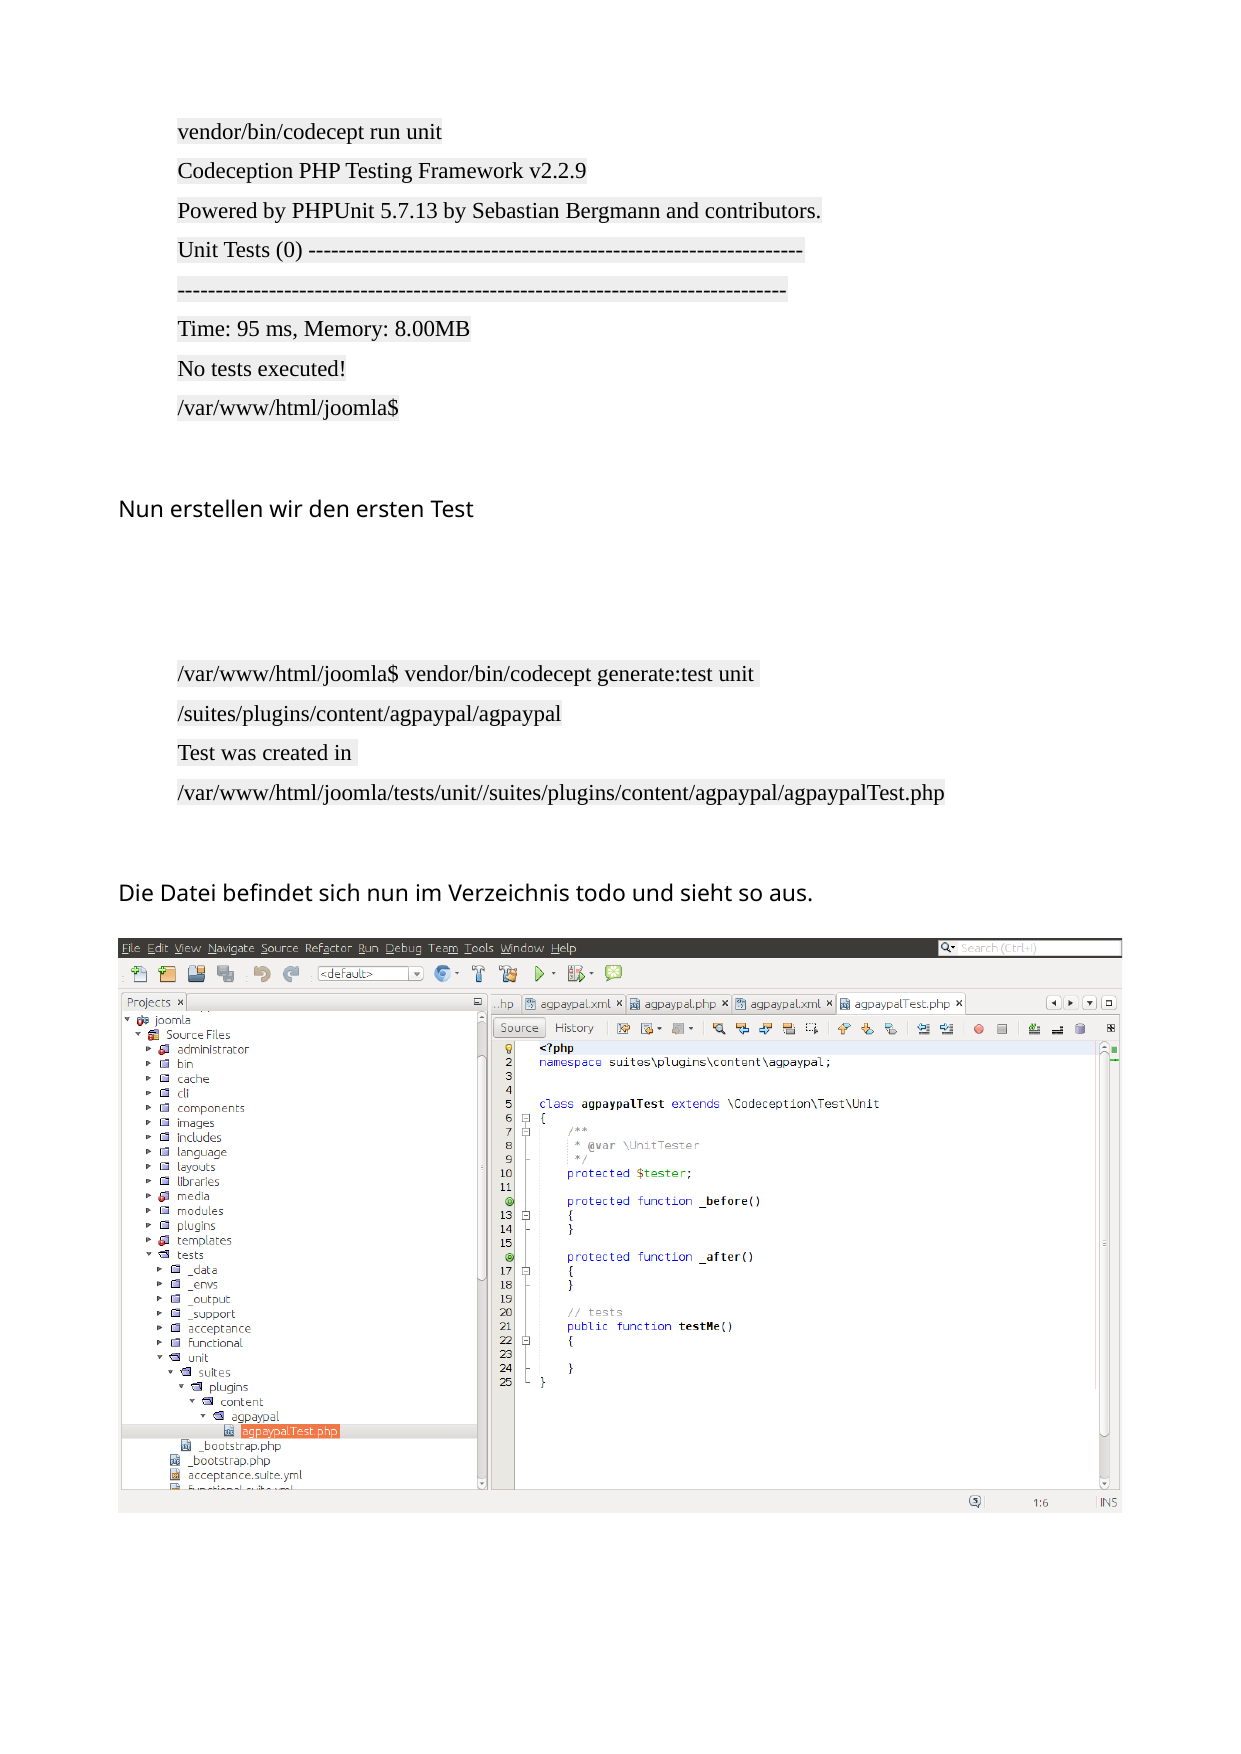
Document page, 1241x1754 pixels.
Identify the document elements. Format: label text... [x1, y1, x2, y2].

picture [118, 938, 1123, 1513]
text Nun erstellen wir den ersten Test [118, 493, 1122, 524]
text vendor/bin/codecept run unit Codeception PHP Testing Framework v2.2.9 Powered by PHPUnit 5.7.13 by Sebastian Bergmann and contributors. Unit Tests (0) ----------------------------------------------------------------- -------------------------------------------------------------------------------- Time: 95 ms, Memory: 8.00MB No tests executed! /var/www/html/joomla$ [177, 118, 1122, 421]
text /var/www/html/joomla$ vendor/bin/codecept generate:test unit /suites/plugins/content/agpaypal/agpaypal Test was created in /var/www/html/joomla/tests/unit//suites/plugins/content/agpaypal/agpaypalTest.php [177, 660, 1122, 805]
text Die Datei befindet sich nun im Verzeichnis todo und sieht so aus. [118, 877, 1122, 909]
